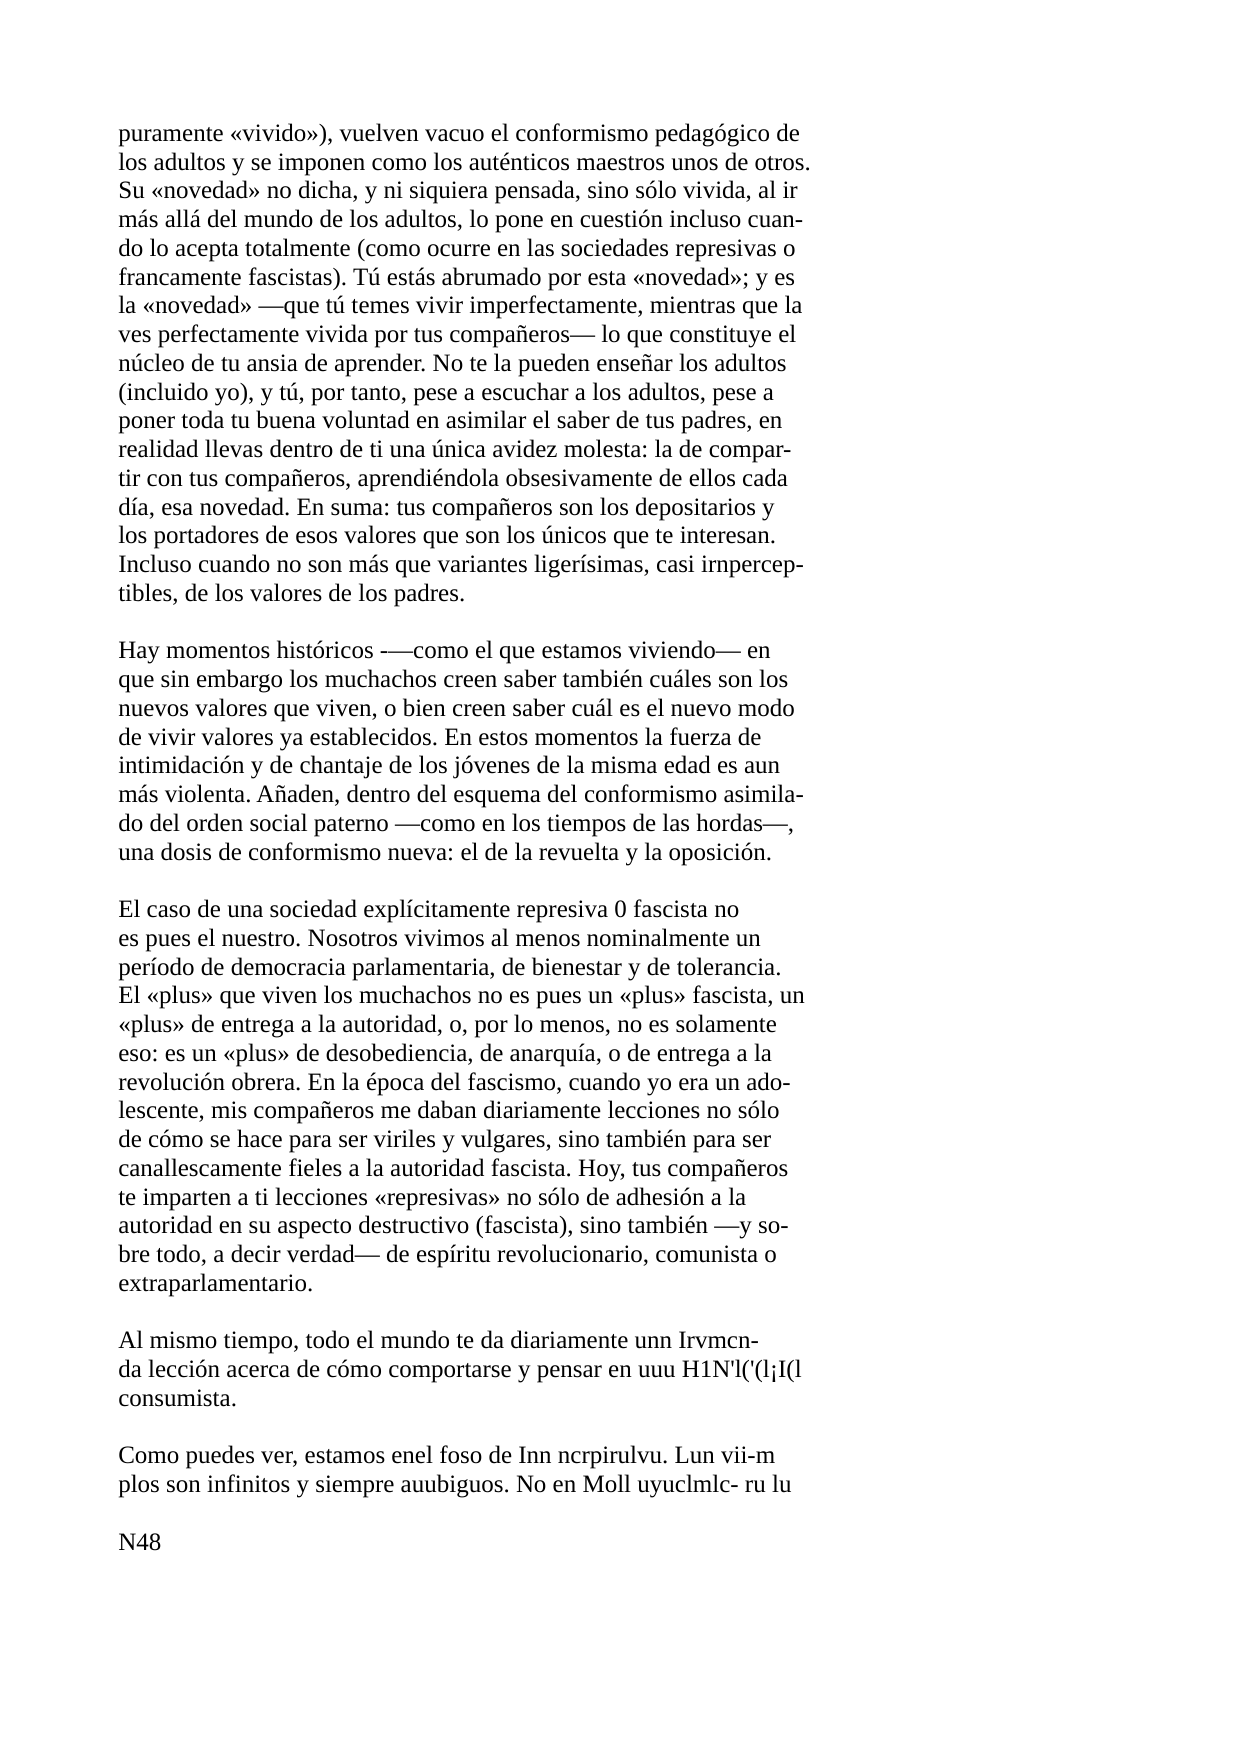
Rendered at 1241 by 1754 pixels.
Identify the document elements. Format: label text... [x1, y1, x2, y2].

text realidad llevas dentro de ti una única avidez molesta: la de compar- [118, 434, 1122, 463]
text que sin embargo los muchachos creen saber también cuáles son los [118, 664, 1122, 693]
text El «plus» que viven los muchachos no es pues un «plus» fascista, un [118, 981, 1122, 1009]
text núcleo de tu ansia de aprender. No te la pueden enseñar los adultos [118, 348, 1122, 377]
text da lección acerca de cómo comportarse y pensar en uuu H1N'l('(l¡I(l [118, 1354, 1122, 1383]
text los portadores de esos valores que son los únicos que te interesan. [118, 521, 1122, 549]
text nuevos valores que viven, o bien creen saber cuál es el nuevo modo [118, 693, 1122, 722]
text canallescamente fieles a la autoridad fascista. Hoy, tus compañeros [118, 1153, 1122, 1182]
text Como puedes ver, estamos enel foso de Inn ncrpirulvu. Lun vii-m [118, 1441, 1122, 1469]
text día, esa novedad. En suma: tus compañeros son los depositarios y [118, 492, 1122, 521]
text los adultos y se imponen como los auténticos maestros unos de otros. [118, 147, 1122, 176]
text revolución obrera. En la época del fascismo, cuando yo era un ado- [118, 1067, 1122, 1096]
text más allá del mundo de los adultos, lo pone en cuestión incluso cuan- [118, 204, 1122, 233]
text tir con tus compañeros, aprendiéndola obsesivamente de ellos cada [118, 463, 1122, 492]
text la «novedad» —que tú temes vivir imperfectamente, mientras que la [118, 291, 1122, 319]
text es pues el nuestro. Nosotros vivimos al menos nominalmente un [118, 923, 1122, 952]
text más violenta. Añaden, dentro del esquema del conformismo asimila- [118, 779, 1122, 808]
text período de democracia parlamentaria, de bienestar y de tolerancia. [118, 952, 1122, 981]
text lescente, mis compañeros me daban diariamente lecciones no sólo [118, 1096, 1122, 1124]
text do del orden social paterno —como en los tiempos de las hordas—, [118, 808, 1122, 837]
text consumista. [118, 1383, 1122, 1412]
text autoridad en su aspecto destructivo (fascista), sino también —y so- [118, 1211, 1122, 1239]
text do lo acepta totalmente (como ocurre en las sociedades represivas o [118, 233, 1122, 262]
text tibles, de los valores de los padres. [118, 578, 1122, 607]
text (incluido yo), y tú, por tanto, pese a escuchar a los adultos, pese a [118, 377, 1122, 406]
text Su «novedad» no dicha, y ni siquiera pensada, sino sólo vivida, al ir [118, 176, 1122, 204]
text una dosis de conformismo nueva: el de la revuelta y la oposición. [118, 837, 1122, 866]
text «plus» de entrega a la autoridad, o, por lo menos, no es solamente [118, 1009, 1122, 1038]
text Al mismo tiempo, todo el mundo te da diariamente unn Irvmcn- [118, 1326, 1122, 1354]
text N48 [118, 1527, 1122, 1556]
text de cómo se hace para ser viriles y vulgares, sino también para ser [118, 1124, 1122, 1153]
text Hay momentos históricos -—como el que estamos viviendo— en [118, 636, 1122, 664]
text bre todo, a decir verdad— de espíritu revolucionario, comunista o [118, 1239, 1122, 1268]
text puramente «vivido»), vuelven vacuo el conformismo pedagógico de [118, 118, 1122, 147]
text te imparten a ti lecciones «represivas» no sólo de adhesión a la [118, 1182, 1122, 1211]
text extraparlamentario. [118, 1268, 1122, 1297]
text El caso de una sociedad explícitamente represiva 0 fascista no [118, 894, 1122, 923]
text de vivir valores ya establecidos. En estos momentos la fuerza de [118, 722, 1122, 751]
text intimidación y de chantaje de los jóvenes de la misma edad es aun [118, 751, 1122, 779]
text poner toda tu buena voluntad en asimilar el saber de tus padres, en [118, 406, 1122, 434]
text plos son infinitos y siempre auubiguos. No en Moll uyuclmlc- ru lu [118, 1469, 1122, 1498]
text francamente fascistas). Tú estás abrumado por esta «novedad»; y es [118, 262, 1122, 291]
text Incluso cuando no son más que variantes ligerísimas, casi irnpercep- [118, 549, 1122, 578]
text eso: es un «plus» de desobediencia, de anarquía, o de entrega a la [118, 1038, 1122, 1067]
text ves perfectamente vivida por tus compañeros— lo que constituye el [118, 319, 1122, 348]
